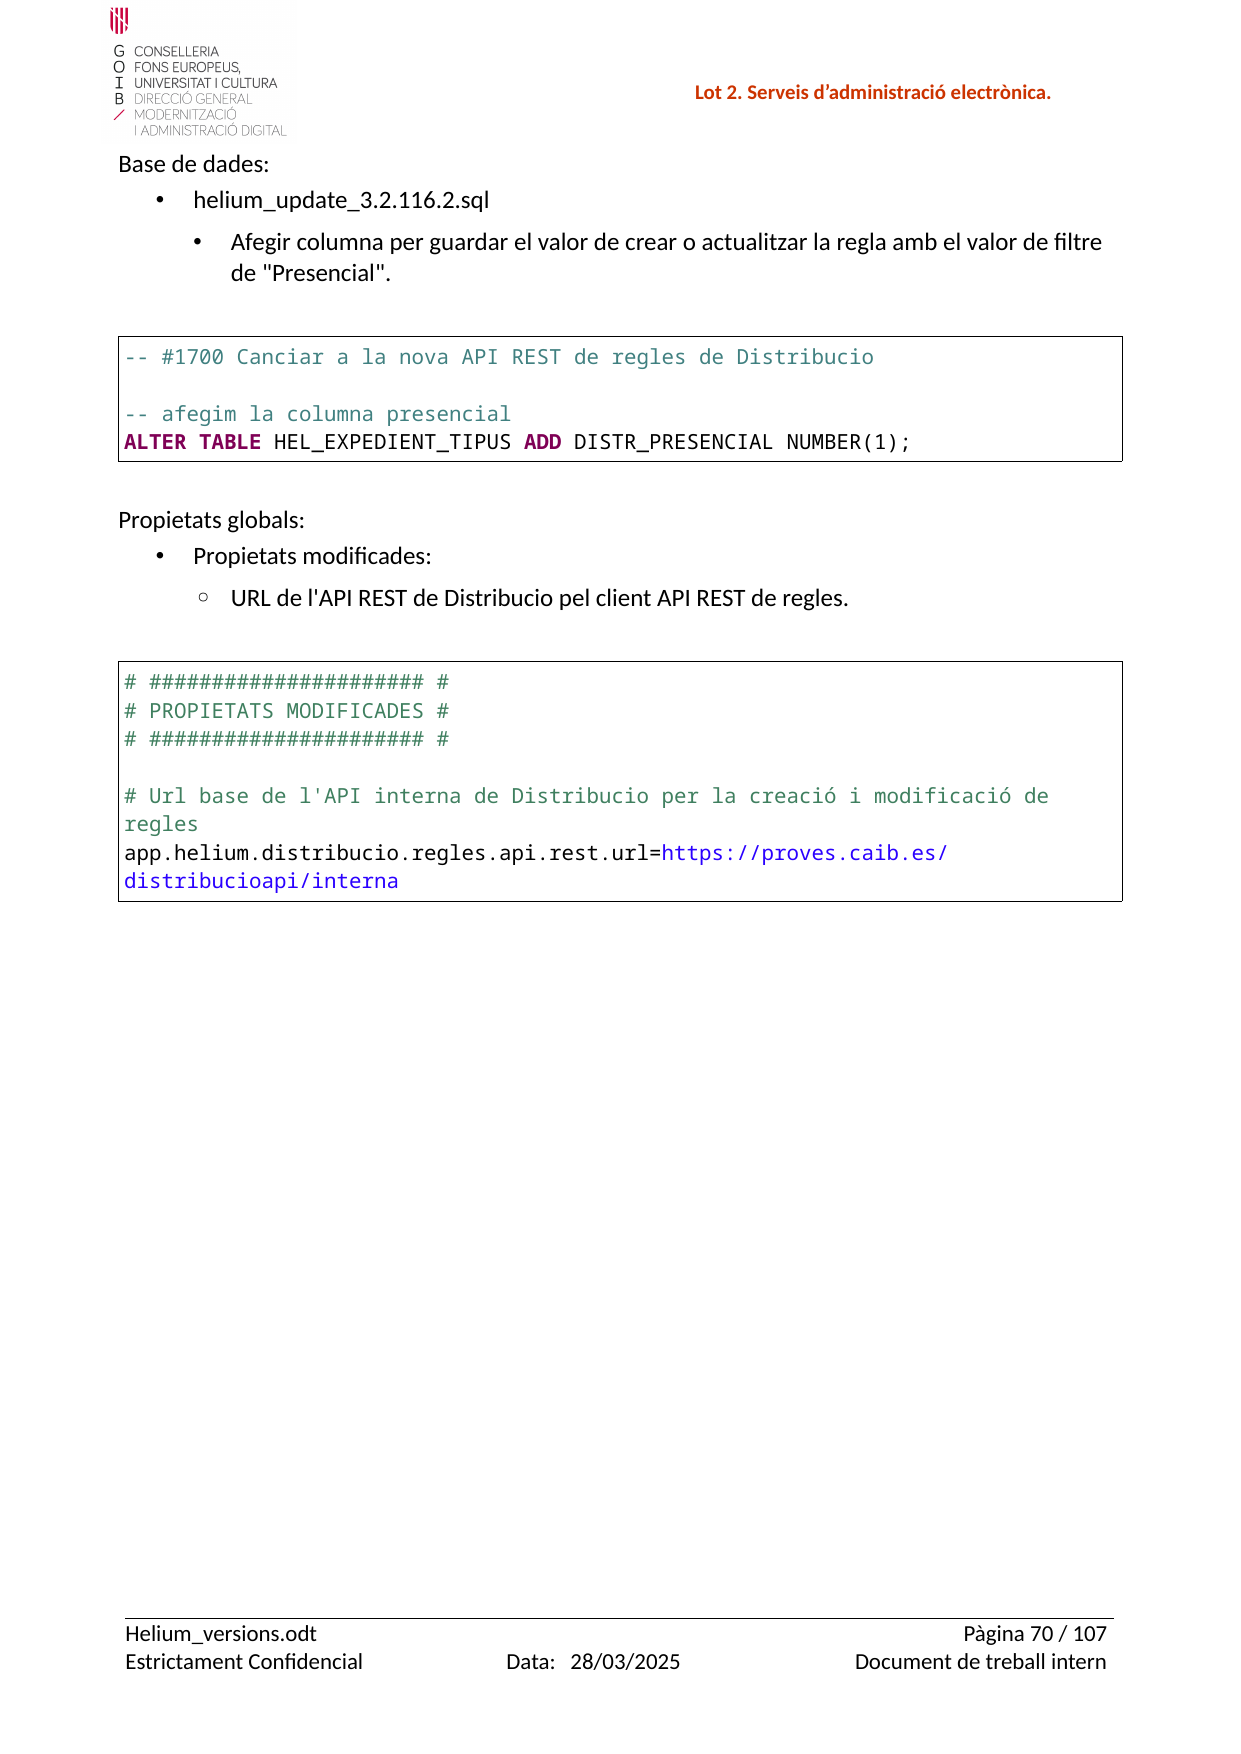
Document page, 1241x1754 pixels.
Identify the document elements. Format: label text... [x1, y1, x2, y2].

table_header # ###################### # # PROPIETATS MODIFICADES # # ###################### # # Url base de l'API interna de Distribucio per la creació i modificació de regles app.helium.distribucio.regles.api.rest.url=https://proves.caib.es/distribucioapi/interna [119, 662, 1122, 901]
text Propietats globals: [118, 504, 1122, 534]
text Base de dades: [118, 148, 1122, 178]
list URL de l'API REST de Distribucio pel client API REST de regles. [193, 583, 1122, 613]
list Afegir columna per guardar el valor de crear o actualitzar la regla amb el valor de filtre de "Presencial". [193, 227, 1122, 288]
table_header -- #1700 Canciar a la nova API REST de regles de Distribucio -- afegim la columna presencial ALTER TABLE HEL_EXPEDIENT_TIPUS ADD DISTR_PRESENCIAL NUMBER(1); [119, 337, 1122, 461]
picture [100, 0, 297, 144]
list Propietats modificades: [156, 540, 1122, 571]
list helium_update_3.2.116.2.sql [156, 184, 1122, 215]
